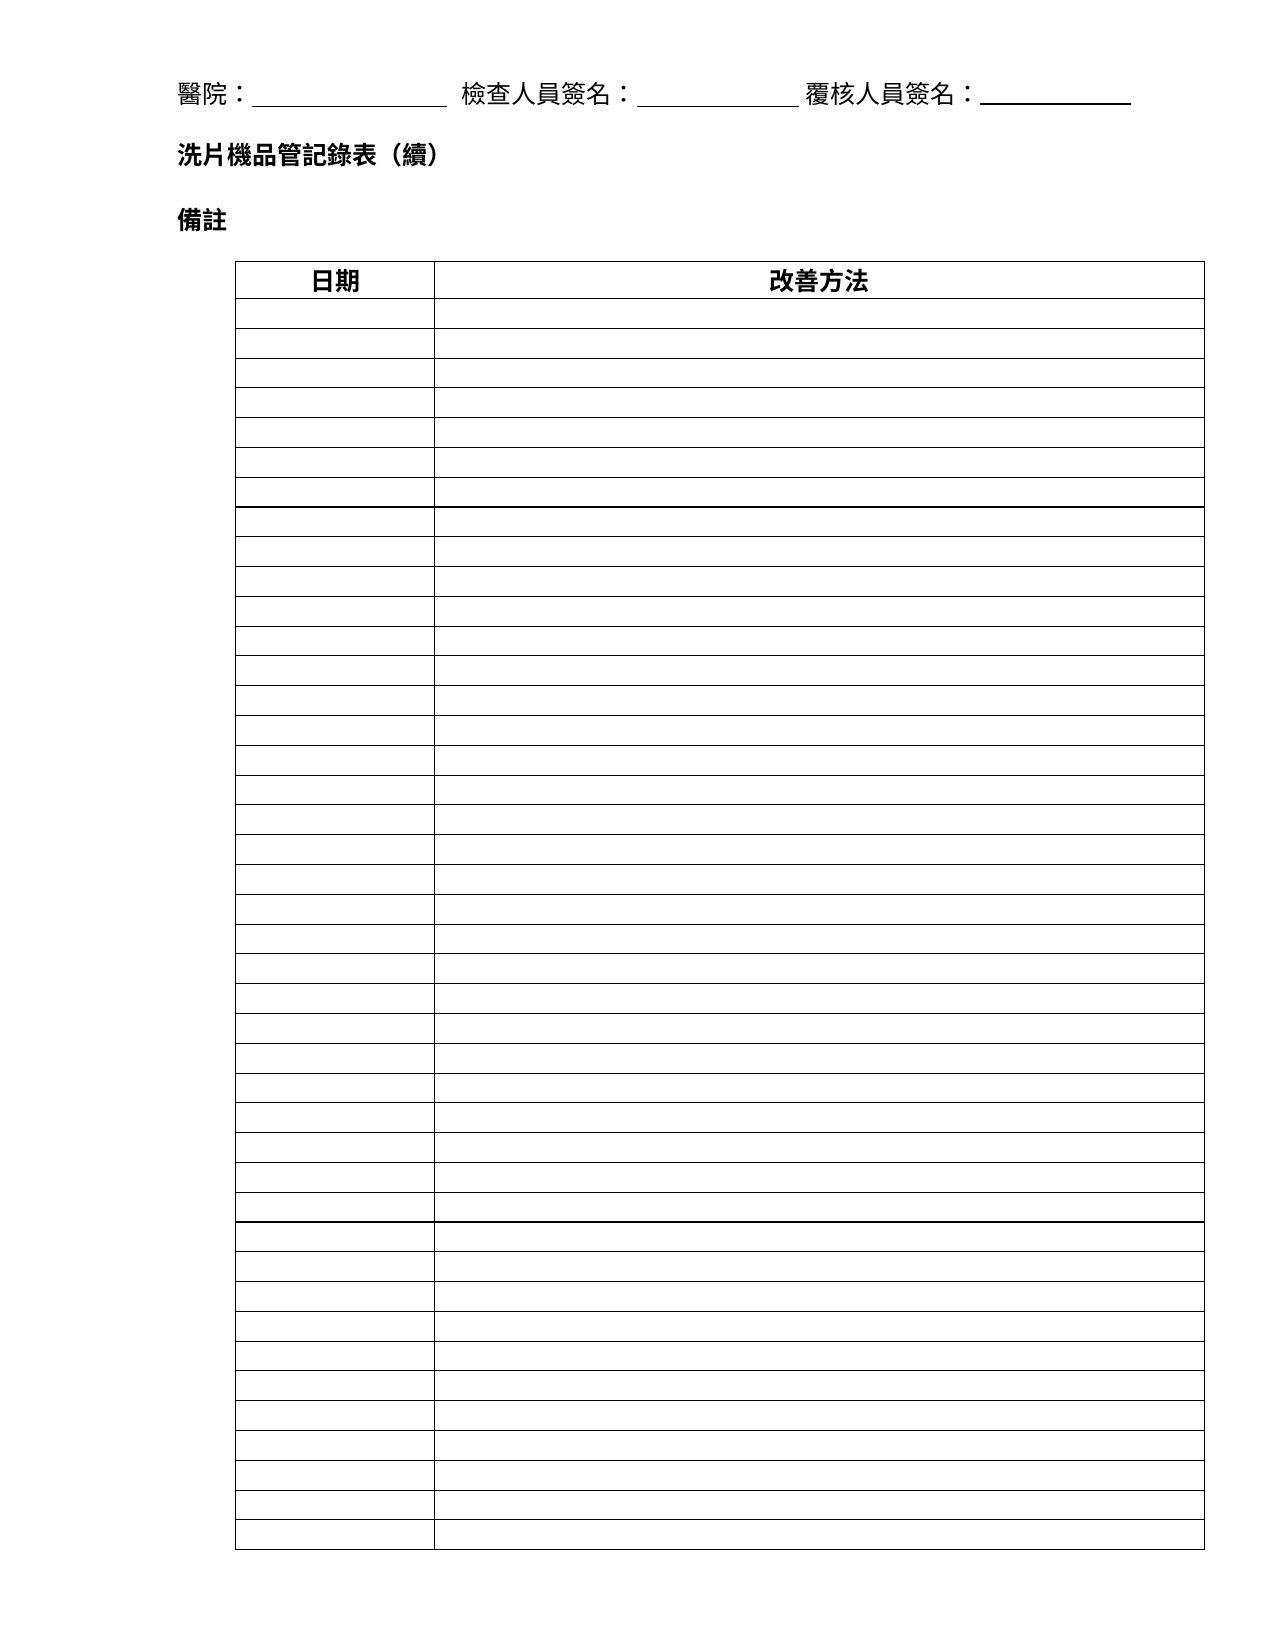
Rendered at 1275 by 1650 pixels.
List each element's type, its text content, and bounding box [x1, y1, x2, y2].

table_cell [236, 359, 434, 387]
table_cell [435, 746, 1204, 774]
table_cell [236, 1193, 434, 1221]
table_cell [236, 984, 434, 1013]
table_cell [236, 537, 434, 566]
table_cell [236, 1431, 434, 1460]
table_cell [435, 1103, 1204, 1132]
text 備註 [177, 200, 1152, 237]
table_cell [236, 1074, 434, 1102]
table_cell [236, 835, 434, 864]
table_cell [236, 329, 434, 357]
table_cell [236, 627, 434, 655]
table_cell [435, 1044, 1204, 1072]
table_cell [435, 359, 1204, 387]
table_cell [435, 1461, 1204, 1489]
table_cell [435, 656, 1204, 685]
table_cell [236, 1312, 434, 1341]
table_cell [236, 1133, 434, 1162]
table_cell [435, 835, 1204, 864]
table_cell [435, 776, 1204, 804]
table_cell [435, 1371, 1204, 1400]
table_cell [435, 478, 1204, 506]
table_cell [236, 597, 434, 626]
table_cell [435, 1491, 1204, 1519]
table_cell [236, 1461, 434, 1489]
table_cell [435, 1223, 1204, 1251]
table_cell [236, 1371, 434, 1400]
table_cell [435, 716, 1204, 745]
table_cell [435, 388, 1204, 417]
table_cell [435, 1401, 1204, 1430]
table_cell [435, 865, 1204, 894]
table_header 改善方法 [435, 262, 1204, 298]
table_cell [435, 627, 1204, 655]
table_cell [435, 1520, 1204, 1549]
table_cell [435, 1163, 1204, 1192]
table_cell [435, 448, 1204, 477]
table_cell [236, 1044, 434, 1072]
table_cell [435, 1193, 1204, 1221]
table_cell [236, 299, 434, 328]
table_cell [236, 1282, 434, 1311]
table_cell [236, 448, 434, 477]
table_cell [435, 1282, 1204, 1311]
table_cell [236, 1491, 434, 1519]
table_cell [236, 388, 434, 417]
table_cell [435, 925, 1204, 953]
table_cell [236, 925, 434, 953]
table_cell [435, 1312, 1204, 1341]
table_cell [435, 299, 1204, 328]
table_cell [435, 1014, 1204, 1043]
table_cell [236, 1223, 434, 1251]
table_cell [435, 597, 1204, 626]
table_header 日期 [236, 262, 434, 298]
table_cell [435, 329, 1204, 357]
table_cell [236, 746, 434, 774]
table_cell [435, 1252, 1204, 1281]
text 洗片機品管記錄表（續） [177, 135, 1152, 172]
table_cell [435, 418, 1204, 447]
table_cell [236, 716, 434, 745]
table_cell [236, 656, 434, 685]
table_cell [435, 895, 1204, 923]
table_cell [236, 865, 434, 894]
table_cell [236, 508, 434, 536]
table_cell [435, 1342, 1204, 1370]
table_cell [435, 805, 1204, 834]
table_cell [236, 895, 434, 923]
table_cell [236, 686, 434, 715]
table_cell [236, 1252, 434, 1281]
table_cell [236, 805, 434, 834]
table_cell [236, 1163, 434, 1192]
table_cell [435, 984, 1204, 1013]
table_cell [435, 537, 1204, 566]
table_cell [236, 567, 434, 596]
table_cell [236, 1401, 434, 1430]
table_cell [236, 776, 434, 804]
table_cell [435, 567, 1204, 596]
table_cell [236, 1520, 434, 1549]
table_cell [236, 1103, 434, 1132]
table_cell [236, 1342, 434, 1370]
table_cell [236, 478, 434, 506]
table_cell [435, 508, 1204, 536]
table_cell [435, 686, 1204, 715]
table_cell [435, 954, 1204, 983]
table_cell [435, 1074, 1204, 1102]
table_cell [236, 1014, 434, 1043]
table_cell [236, 954, 434, 983]
table_cell [236, 418, 434, 447]
table_cell [435, 1431, 1204, 1460]
table_cell [435, 1133, 1204, 1162]
